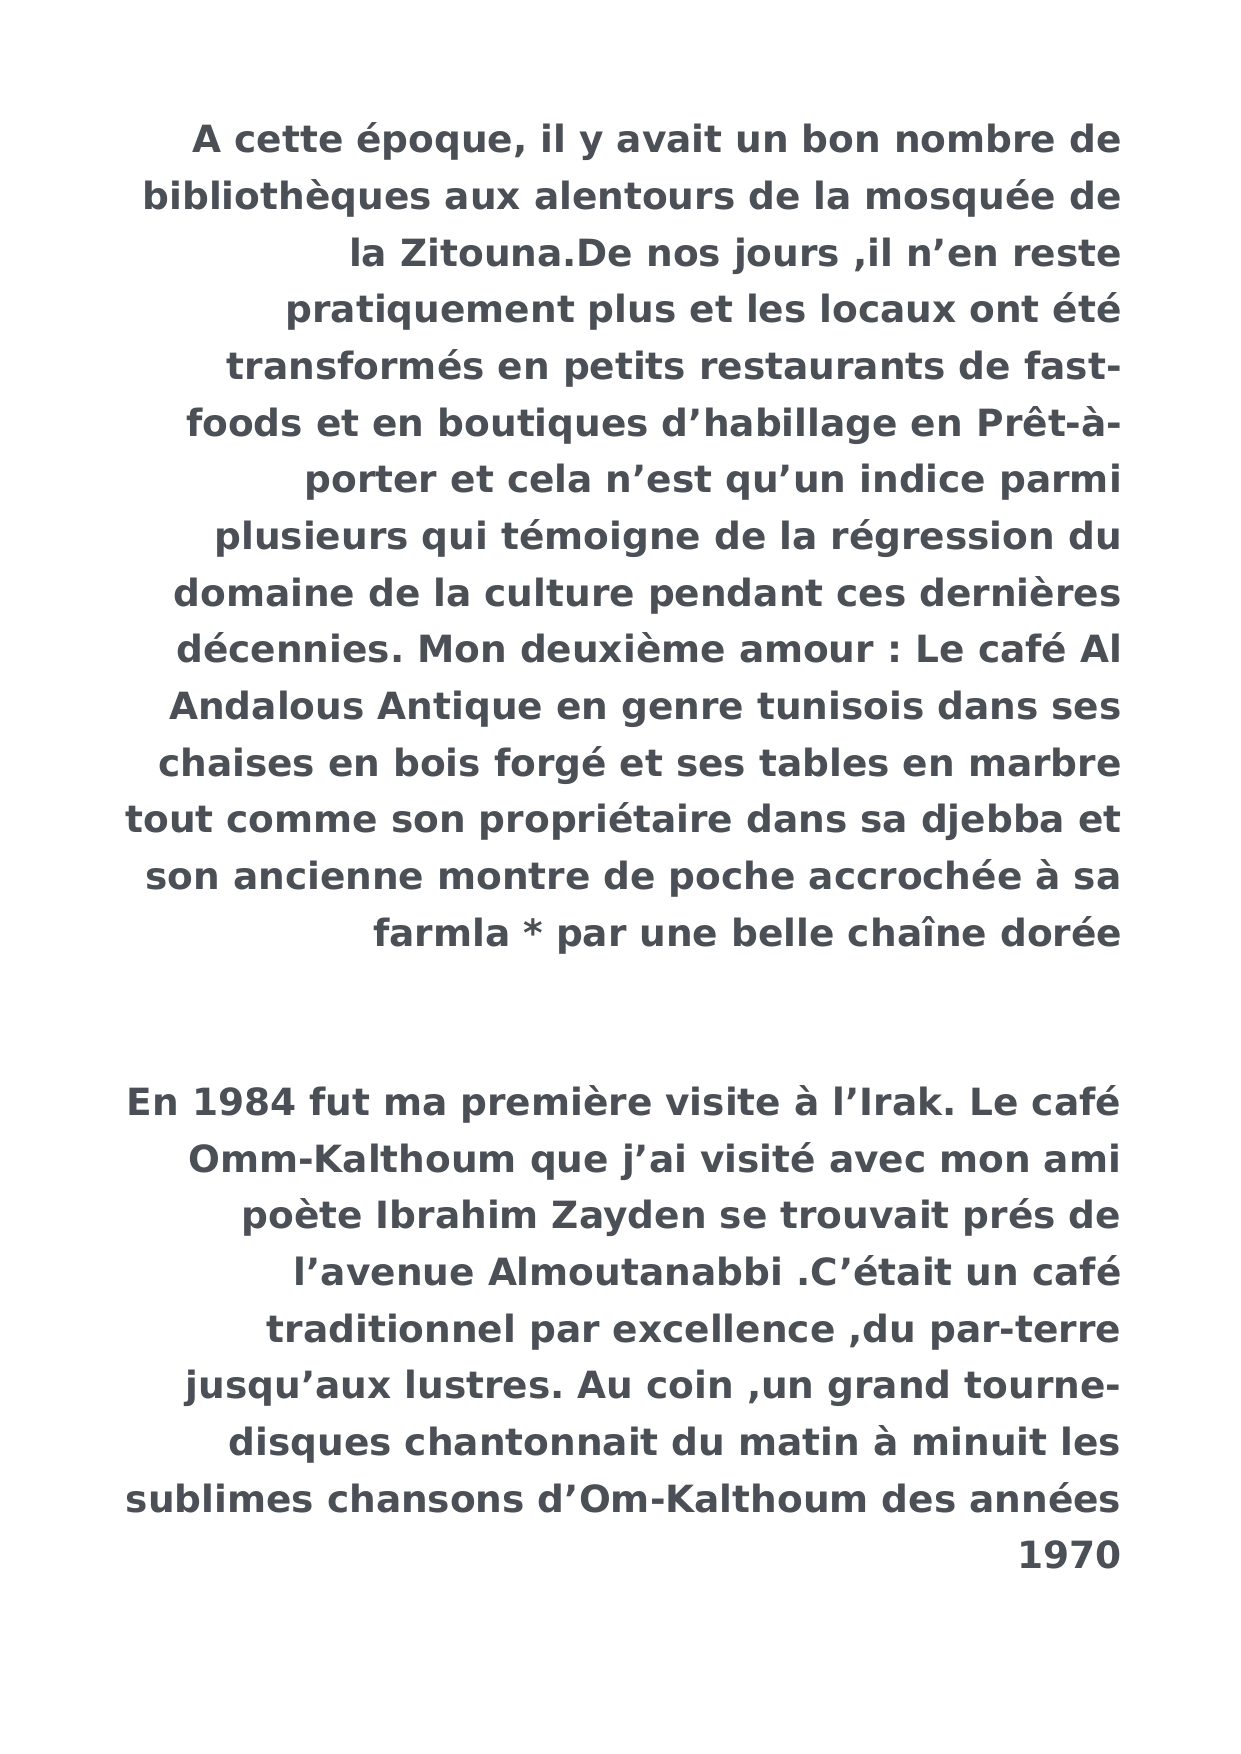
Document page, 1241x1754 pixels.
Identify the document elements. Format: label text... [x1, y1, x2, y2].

subtitle A cette époque, il y avait un bon nombre de bibliothèques aux alentours de la mosquée de la Zitouna.De nos jours ,il n’en reste pratiquement plus et les locaux ont été transformés en petits restaurants de fast-foods et en boutiques d’habillage en Prêt-à-porter et cela n’est qu’un indice parmi plusieurs qui témoigne de la régression du domaine de la culture pendant ces dernières décennies. Mon deuxième amour : Le café Al Andalous Antique en genre tunisois dans ses chaises en bois forgé et ses tables en marbre tout comme son propriétaire dans sa djebba et son ancienne montre de poche accrochée à sa farmla * par une belle chaîne dorée [118, 118, 1122, 955]
subtitle En 1984 fut ma première visite à l’Irak. Le café Omm-Kalthoum que j’ai visité avec mon ami poète Ibrahim Zayden se trouvait prés de l’avenue Almoutanabbi .C’était un café traditionnel par excellence ,du par-terre jusqu’aux lustres. Au coin ,un grand tourne-disques chantonnait du matin à minuit les sublimes chansons d’Om-Kalthoum des années 1970 [118, 1081, 1122, 1578]
